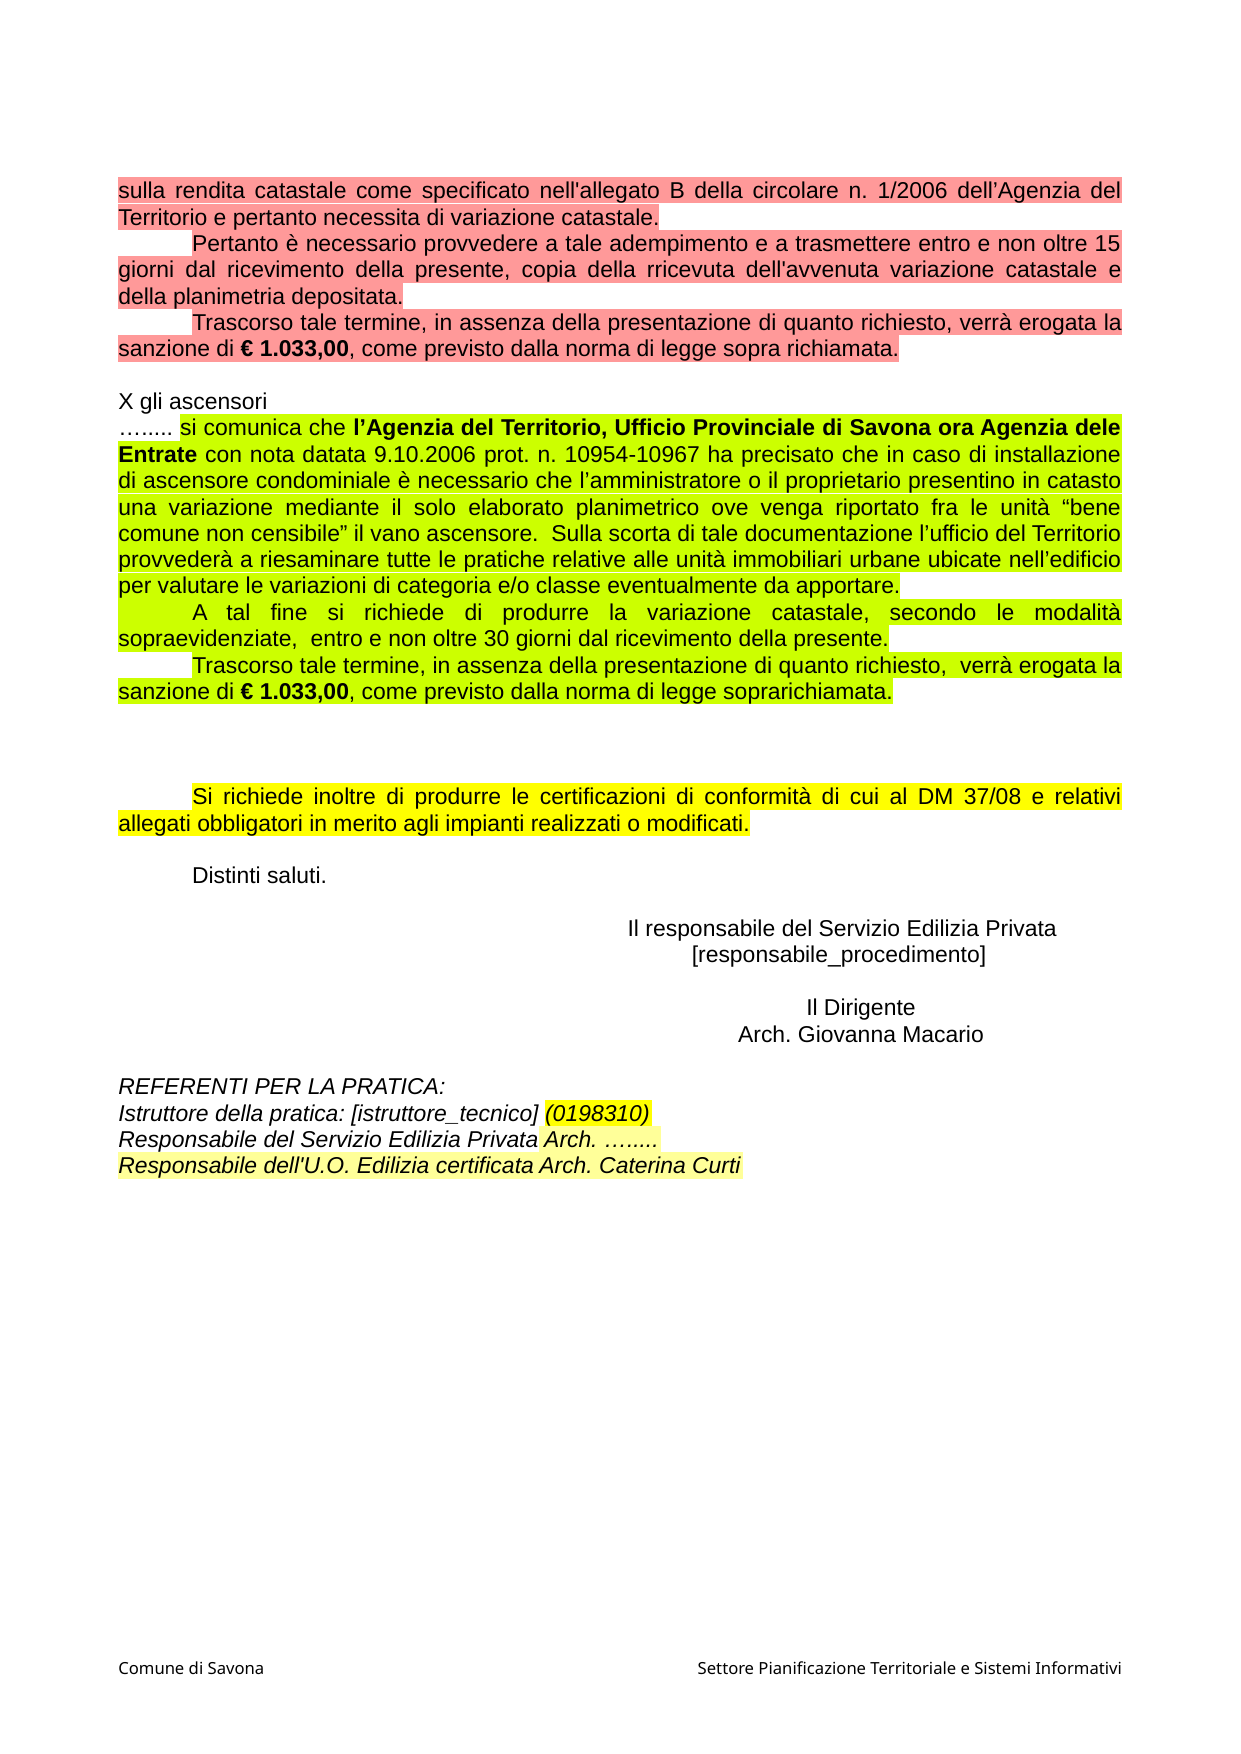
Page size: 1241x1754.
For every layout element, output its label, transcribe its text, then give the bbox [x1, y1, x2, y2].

table_header [111, 915, 554, 994]
table_cell Il Dirigente Arch. Giovanna Macario [555, 994, 1129, 1047]
text Si richiede inoltre di produrre le certificazioni di conformità di cui al DM 37/08 e relativi allegati obbligatori in merito agli impianti realizzati o modificati. [118, 783, 1122, 836]
text Distinti saluti. [156, 862, 1122, 889]
text Pertanto è necessario provvedere a tale adempimento e a trasmettere entro e non oltre 15 giorni dal ricevimento della presente, copia della rricevuta dell'avvenuta variazione catastale e della planimetria depositata. [118, 230, 1122, 309]
text X gli ascensori [118, 388, 1122, 414]
text sulla rendita catastale come specificato nell'allegato B della circolare n. 1/2006 dell’Agenzia del Territorio e pertanto necessita di variazione catastale. [118, 177, 1122, 230]
text Trascorso tale termine, in assenza della presentazione di quanto richiesto, verrà erogata la sanzione di € 1.033,00, come previsto dalla norma di legge sopra richiamata. [118, 309, 1122, 362]
text …..... si comunica che l’Agenzia del Territorio, Ufficio Provinciale di Savona ora Agenzia dele Entrate con nota datata 9.10.2006 prot. n. 10954-10967 ha precisato che in caso di installazione di ascensore condominiale è necessario che l’amministratore o il proprietario presentino in catasto una variazione mediante il solo elaborato planimetrico ove venga riportato fra le unità “bene comune non censibile” il vano ascensore. Sulla scorta di tale documentazione l’ufficio del Territorio provvederà a riesaminare tutte le pratiche relative alle unità immobiliari urbane ubicate nell’edificio per valutare le variazioni di categoria e/o classe eventualmente da apportare. [118, 414, 1122, 599]
text Responsabile del Servizio Edilizia Privata Arch. …..... [118, 1126, 1122, 1152]
text Trascorso tale termine, in assenza della presentazione di quanto richiesto, verrà erogata la sanzione di € 1.033,00, come previsto dalla norma di legge soprarichiamata. [118, 652, 1122, 704]
text Istruttore della pratica: [istruttore_tecnico] (0198310) [118, 1099, 1122, 1126]
text REFERENTI PER LA PRATICA: [118, 1073, 1122, 1099]
table_header Il responsabile del Servizio Edilizia Privata [responsabile_procedimento] [555, 915, 1129, 994]
table_cell [111, 994, 554, 1047]
text A tal fine si richiede di produrre la variazione catastale, secondo le modalità sopraevidenziate, entro e non oltre 30 giorni dal ricevimento della presente. [118, 599, 1122, 652]
text Responsabile dell'U.O. Edilizia certificata Arch. Caterina Curti [118, 1152, 1122, 1179]
